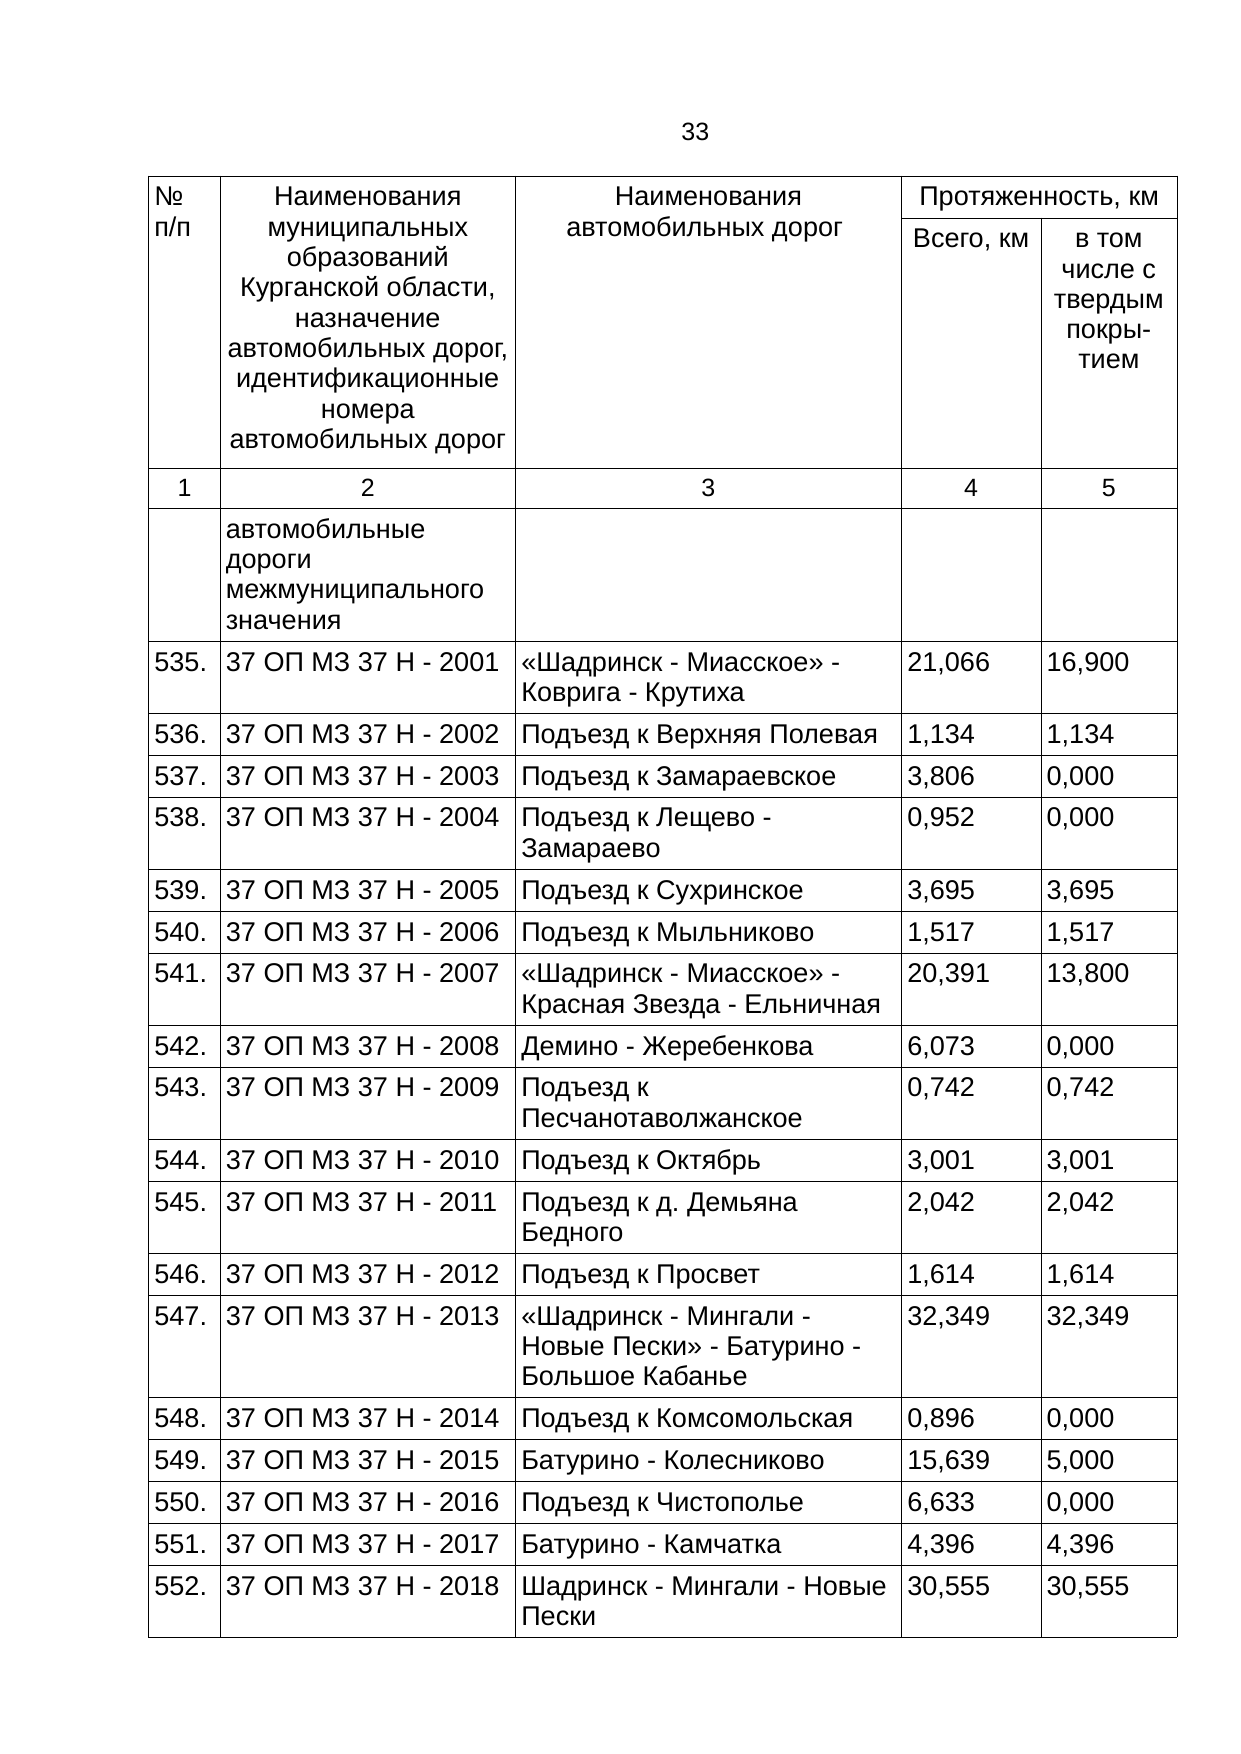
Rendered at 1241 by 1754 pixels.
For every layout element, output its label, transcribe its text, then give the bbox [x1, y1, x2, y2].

table_cell 0,000 [1042, 1398, 1177, 1439]
table_cell 1 [149, 469, 220, 508]
table_cell 549. [149, 1440, 220, 1481]
table_cell 546. [149, 1254, 220, 1295]
table_cell 3,806 [902, 756, 1041, 797]
table_cell 536. [149, 714, 220, 755]
table_cell 37 ОП МЗ 37 Н - 2002 [221, 714, 515, 755]
table_cell 32,349 [902, 1296, 1041, 1397]
table_cell 37 ОП МЗ 37 Н - 2004 [221, 798, 515, 869]
table_cell 37 ОП МЗ 37 Н - 2015 [221, 1440, 515, 1481]
table_cell Подъезд к Верхняя Полевая [516, 714, 901, 755]
table_cell 37 ОП МЗ 37 Н - 2011 [221, 1182, 515, 1253]
table_cell 37 ОП МЗ 37 Н - 2005 [221, 870, 515, 911]
table_cell Подъезд к Просвет [516, 1254, 901, 1295]
table_cell 3,001 [1042, 1140, 1177, 1181]
table_cell 544. [149, 1140, 220, 1181]
table_cell Демино - Жеребенкова [516, 1026, 901, 1067]
table_cell 5,000 [1042, 1440, 1177, 1481]
table_cell автомобильные дороги межмуниципального значения [221, 509, 515, 641]
table_cell 3,695 [1042, 870, 1177, 911]
table_cell 548. [149, 1398, 220, 1439]
table_cell 535. [149, 642, 220, 713]
table_cell в том числе с твердым покры-тием [1042, 219, 1177, 468]
table_header Наименования автомобильных дорог [516, 177, 901, 468]
table_cell 5 [1042, 469, 1177, 508]
table_cell 6,633 [902, 1482, 1041, 1523]
table_cell [902, 509, 1041, 641]
table_cell 37 ОП МЗ 37 Н - 2008 [221, 1026, 515, 1067]
table_cell 0,742 [902, 1068, 1041, 1139]
table_cell 30,555 [902, 1566, 1041, 1637]
table_cell 551. [149, 1524, 220, 1565]
table_cell 541. [149, 954, 220, 1025]
table_cell 543. [149, 1068, 220, 1139]
table_cell 0,000 [1042, 756, 1177, 797]
table_cell «Шадринск - Мингали - Новые Пески» - Батурино - Большое Кабанье [516, 1296, 901, 1397]
table_cell 37 ОП МЗ 37 Н - 2016 [221, 1482, 515, 1523]
table_cell 542. [149, 1026, 220, 1067]
table_cell 1,134 [1042, 714, 1177, 755]
table_cell Подъезд к Сухринское [516, 870, 901, 911]
table_cell 0,896 [902, 1398, 1041, 1439]
table_cell 37 ОП МЗ 37 Н - 2001 [221, 642, 515, 713]
table_cell 4,396 [1042, 1524, 1177, 1565]
table_cell 6,073 [902, 1026, 1041, 1067]
table_cell Подъезд к Октябрь [516, 1140, 901, 1181]
table_cell 0,952 [902, 798, 1041, 869]
table_cell 37 ОП МЗ 37 Н - 2010 [221, 1140, 515, 1181]
table_cell 547. [149, 1296, 220, 1397]
table_cell 37 ОП МЗ 37 Н - 2013 [221, 1296, 515, 1397]
table_cell 37 ОП МЗ 37 Н - 2006 [221, 912, 515, 952]
table_cell 537. [149, 756, 220, 797]
table_cell Всего, км [902, 219, 1041, 468]
table_cell 1,614 [1042, 1254, 1177, 1295]
table_cell 15,639 [902, 1440, 1041, 1481]
table_cell Подъезд к Замараевское [516, 756, 901, 797]
table_cell [1042, 509, 1177, 641]
table_cell 545. [149, 1182, 220, 1253]
table_cell 1,134 [902, 714, 1041, 755]
table_cell Подъезд к Мыльниково [516, 912, 901, 952]
table_cell «Шадринск - Миасское» - Красная Звезда - Ельничная [516, 954, 901, 1025]
table_cell 0,000 [1042, 798, 1177, 869]
table_header Протяженность, км [902, 177, 1177, 217]
table_cell 3 [516, 469, 901, 508]
table_cell 37 ОП МЗ 37 Н - 2014 [221, 1398, 515, 1439]
table_cell 538. [149, 798, 220, 869]
table_cell 3,695 [902, 870, 1041, 911]
table_cell 37 ОП МЗ 37 Н - 2003 [221, 756, 515, 797]
table_cell 20,391 [902, 954, 1041, 1025]
table_cell 30,555 [1042, 1566, 1177, 1637]
table_cell 13,800 [1042, 954, 1177, 1025]
table_cell 550. [149, 1482, 220, 1523]
table_cell 37 ОП МЗ 37 Н - 2017 [221, 1524, 515, 1565]
table_cell 2 [221, 469, 515, 508]
table_cell Батурино - Колесниково [516, 1440, 901, 1481]
table_cell [516, 509, 901, 641]
table_cell 37 ОП МЗ 37 Н - 2009 [221, 1068, 515, 1139]
table_cell Подъезд к Комсомольская [516, 1398, 901, 1439]
table_cell 4 [902, 469, 1041, 508]
table_cell Подъезд к д. Демьяна Бедного [516, 1182, 901, 1253]
table_cell 0,742 [1042, 1068, 1177, 1139]
table_cell 0,000 [1042, 1482, 1177, 1523]
table_cell 37 ОП МЗ 37 Н - 2007 [221, 954, 515, 1025]
table_cell 2,042 [902, 1182, 1041, 1253]
table_cell 37 ОП МЗ 37 Н - 2012 [221, 1254, 515, 1295]
table_cell 16,900 [1042, 642, 1177, 713]
table_cell Шадринск - Мингали - Новые Пески [516, 1566, 901, 1637]
table_cell 552. [149, 1566, 220, 1637]
table_cell Подъезд к Песчанотаволжанское [516, 1068, 901, 1139]
table_cell Подъезд к Лещево - Замараево [516, 798, 901, 869]
table_cell 1,614 [902, 1254, 1041, 1295]
table_cell «Шадринск - Миасское» - Коврига - Крутиха [516, 642, 901, 713]
table_cell 2,042 [1042, 1182, 1177, 1253]
table_cell 32,349 [1042, 1296, 1177, 1397]
table_cell 4,396 [902, 1524, 1041, 1565]
table_cell 539. [149, 870, 220, 911]
table_cell 21,066 [902, 642, 1041, 713]
table_cell 0,000 [1042, 1026, 1177, 1067]
table_cell 1,517 [1042, 912, 1177, 952]
table_header № п/п [149, 177, 220, 468]
table_cell 540. [149, 912, 220, 952]
table_cell Подъезд к Чистополье [516, 1482, 901, 1523]
table_cell 3,001 [902, 1140, 1041, 1181]
table_cell Батурино - Камчатка [516, 1524, 901, 1565]
table_header Наименования муниципальных образований Курганской области, назначение автомобильных дорог, идентификационные номера автомобильных дорог [221, 177, 515, 468]
table_cell [149, 509, 220, 641]
table_cell 1,517 [902, 912, 1041, 952]
table_cell 37 ОП МЗ 37 Н - 2018 [221, 1566, 515, 1637]
